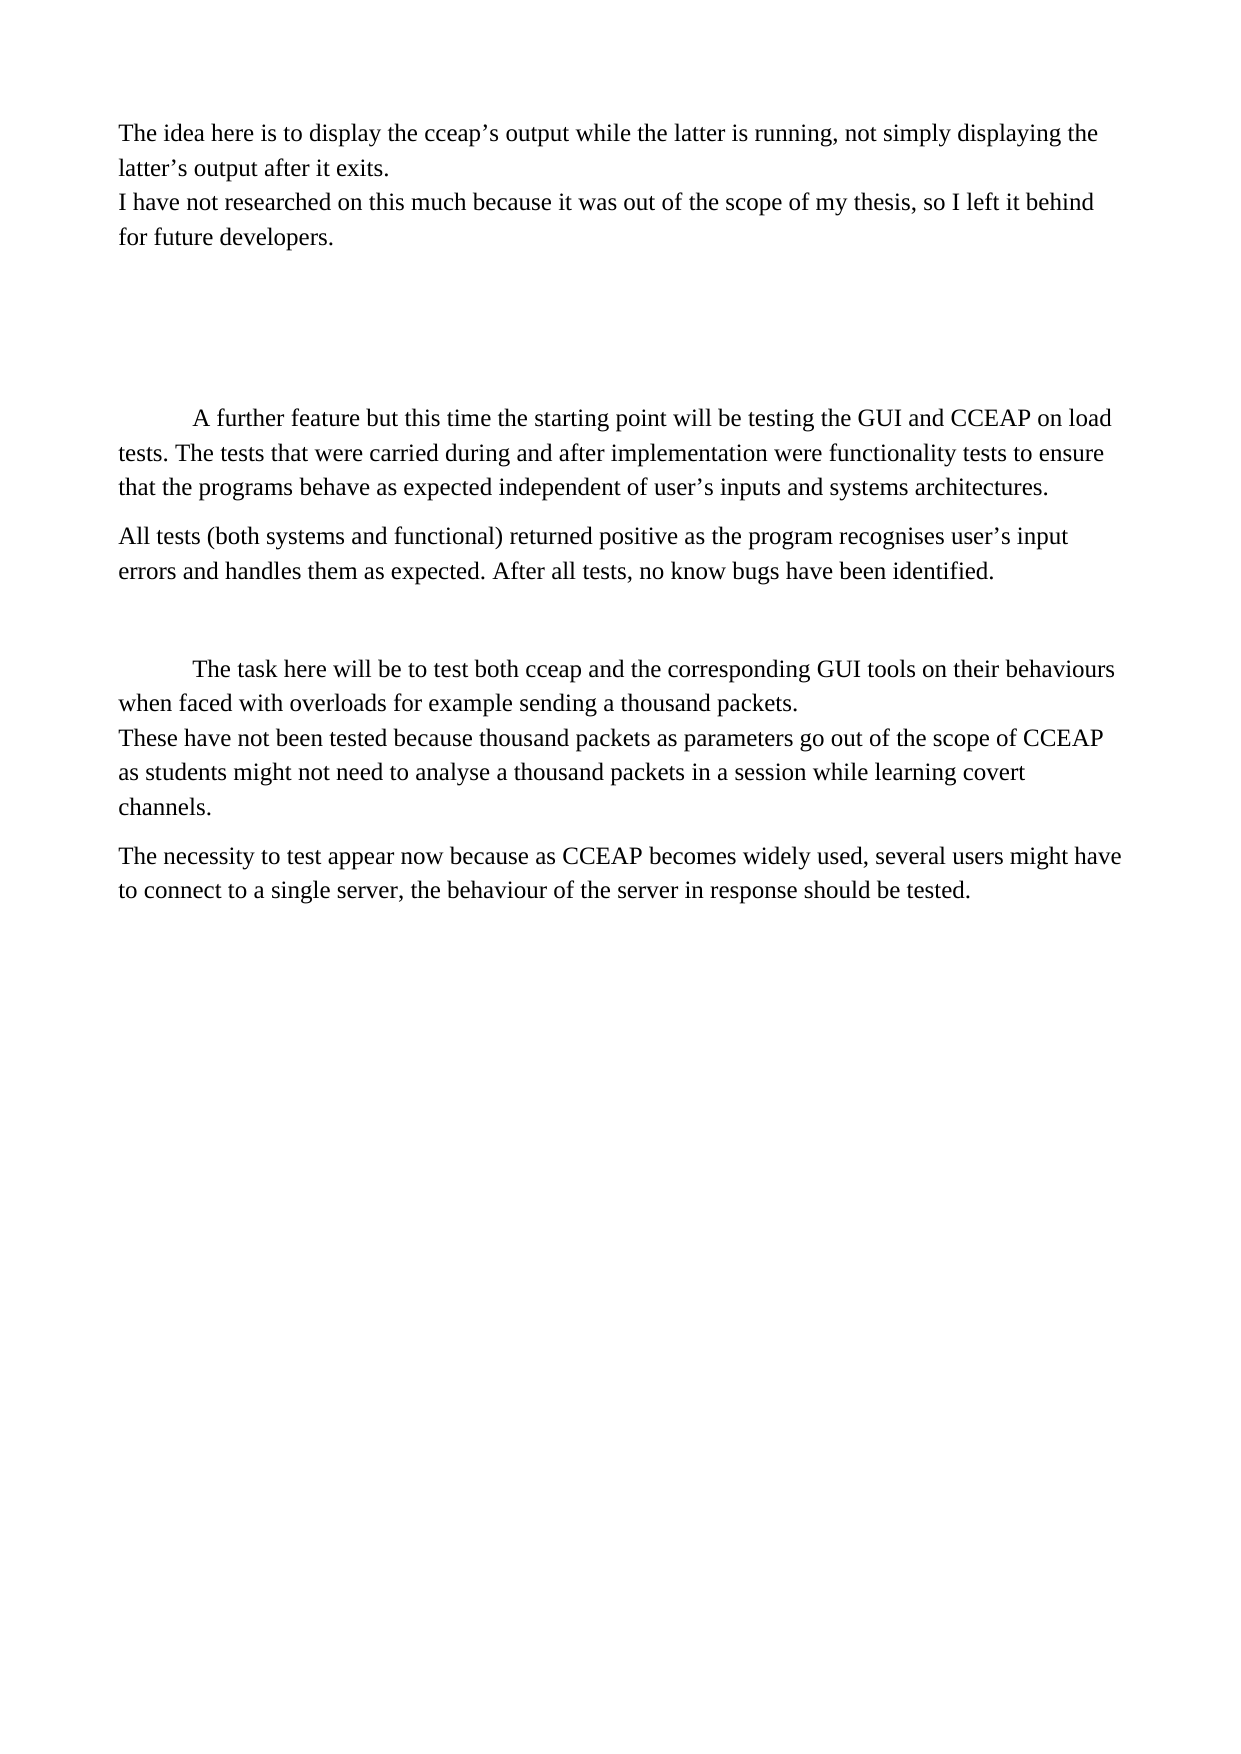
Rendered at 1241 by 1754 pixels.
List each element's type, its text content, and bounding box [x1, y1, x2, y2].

text The task here will be to test both cceap and the corresponding GUI tools on their behaviours when faced with overloads for example sending a thousand packets. These have not been tested because thousand packets as parameters go out of the scope of CCEAP as students might not need to analyse a thousand packets in a session while learning covert channels. [118, 654, 1122, 821]
text All tests (both systems and functional) returned positive as the program recognises user’s input errors and handles them as expected. After all tests, no know bugs have been identified. [118, 521, 1122, 584]
text A further feature but this time the starting point will be testing the GUI and CCEAP on load tests. The tests that were carried during and after implementation were functionality tests to ensure that the programs behave as expected independent of user’s inputs and systems architectures. [118, 403, 1122, 501]
text The idea here is to display the cceap’s output while the latter is running, not simply displaying the latter’s output after it exits. I have not researched on this much because it was out of the scope of my thesis, so I left it behind for future developers. [118, 118, 1122, 250]
text The necessity to test appear now because as CCEAP becomes widely used, several users might have to connect to a single server, the behaviour of the server in response should be tested. [118, 841, 1122, 904]
